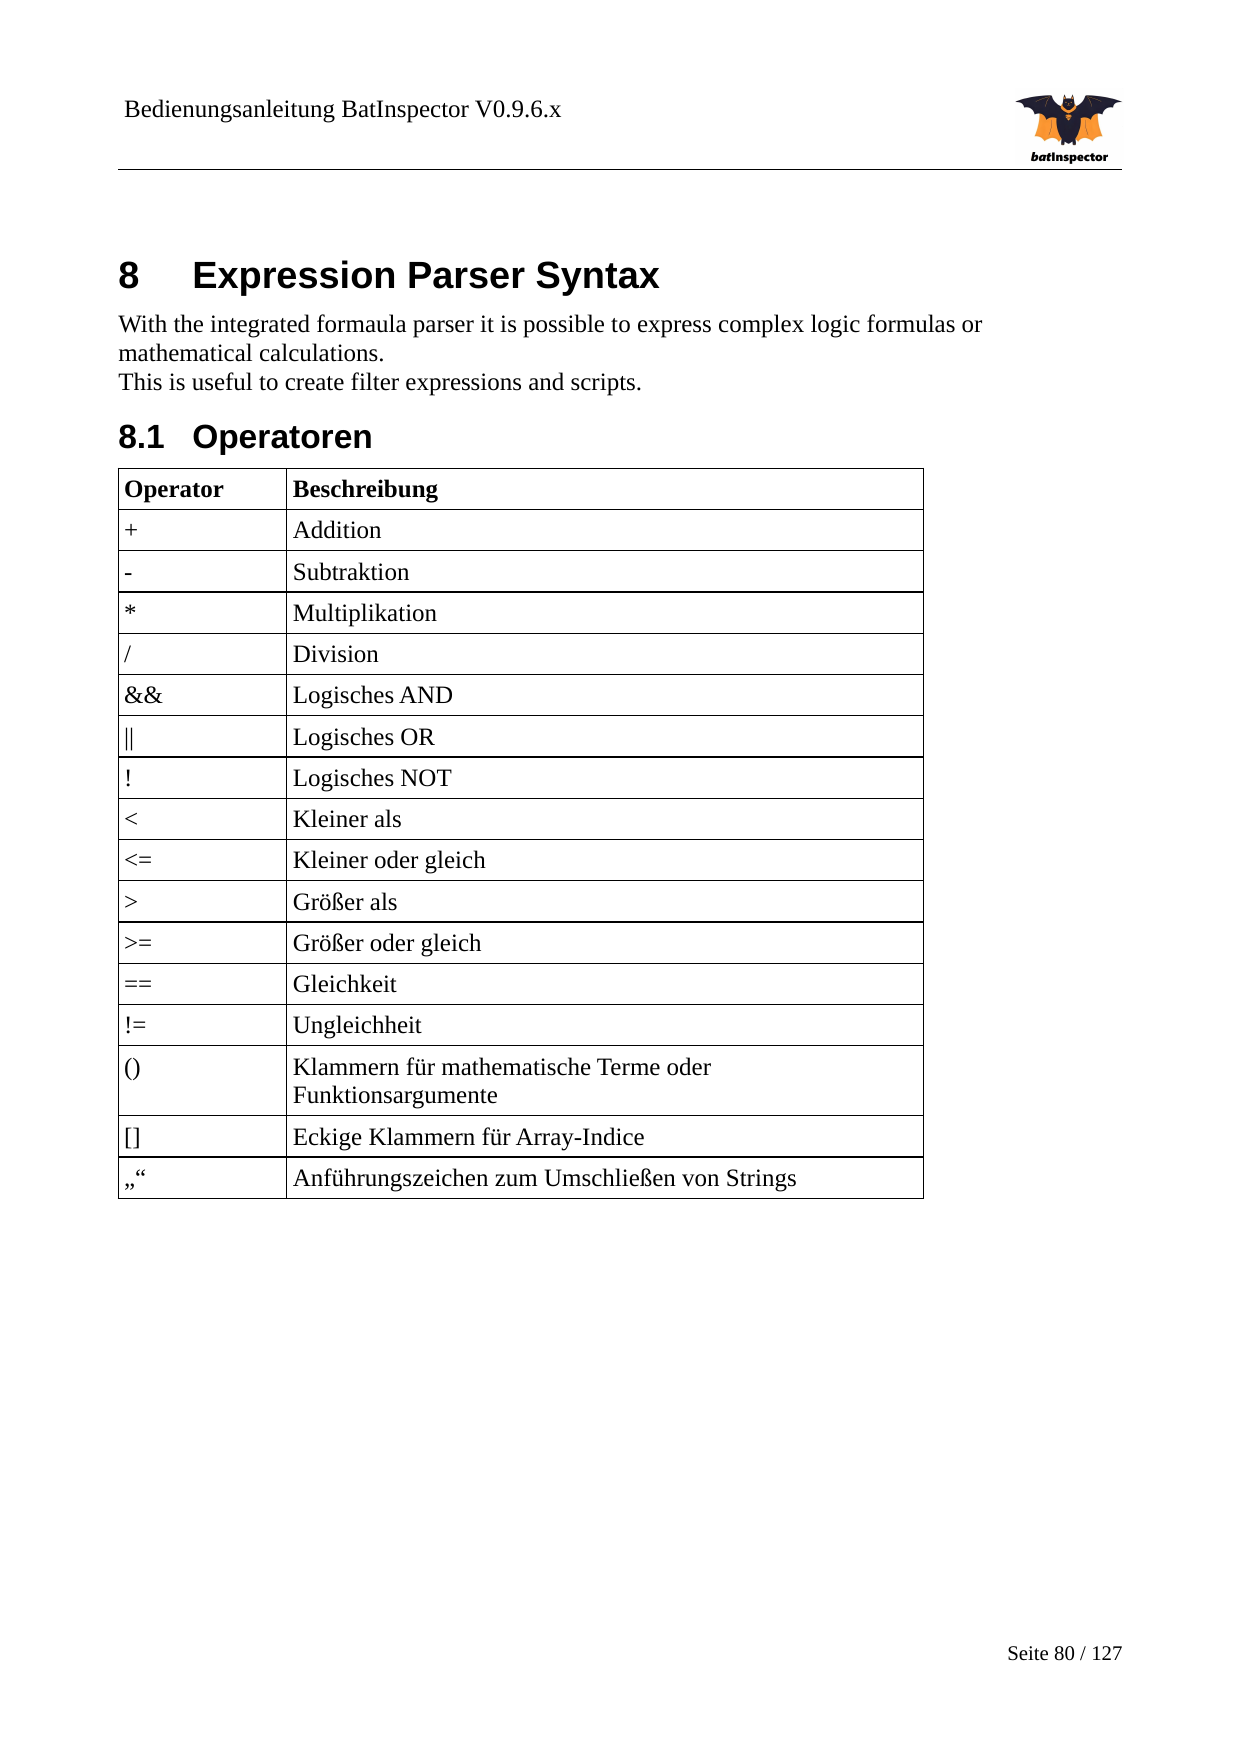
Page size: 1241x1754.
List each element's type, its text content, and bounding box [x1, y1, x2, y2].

table_cell Gleichkeit [287, 964, 923, 1004]
table_cell Division [287, 634, 923, 674]
table_cell >= [119, 923, 286, 963]
table_cell Logisches NOT [287, 758, 923, 798]
table_header Beschreibung [287, 469, 923, 509]
table_cell && [119, 675, 286, 715]
table_cell <= [119, 840, 286, 880]
table_cell || [119, 716, 286, 756]
table_cell Anführungszeichen zum Umschließen von Strings [287, 1158, 923, 1198]
table_cell Kleiner als [287, 799, 923, 839]
table_cell == [119, 964, 286, 1004]
table_cell Logisches AND [287, 675, 923, 715]
table_cell + [119, 510, 286, 550]
picture [1015, 88, 1125, 165]
table_cell ! [119, 758, 286, 798]
table_cell [] [119, 1116, 286, 1156]
table_cell „“ [119, 1158, 286, 1198]
table_cell - [119, 551, 286, 591]
table_cell / [119, 634, 286, 674]
table_cell Ungleichheit [287, 1005, 923, 1045]
table_cell < [119, 799, 286, 839]
table_cell Subtraktion [287, 551, 923, 591]
table_cell Kleiner oder gleich [287, 840, 923, 880]
table_cell Multiplikation [287, 593, 923, 633]
text With the integrated formaula parser it is possible to express complex logic formulas or mathematical calculations. [118, 309, 1122, 367]
table_cell Größer als [287, 881, 923, 921]
table_cell > [119, 881, 286, 921]
table_cell * [119, 593, 286, 633]
table_cell Addition [287, 510, 923, 550]
table_cell != [119, 1005, 286, 1045]
subtitle Expression Parser Syntax [118, 253, 1122, 297]
table_cell Eckige Klammern für Array-Indice [287, 1116, 923, 1156]
table_cell Klammern für mathematische Terme oder Funktionsargumente [287, 1046, 923, 1115]
table_cell Größer oder gleich [287, 923, 923, 963]
table_cell () [119, 1046, 286, 1115]
subtitle Operatoren [118, 416, 1122, 455]
text This is useful to create filter expressions and scripts. [118, 367, 1122, 396]
table_cell Logisches OR [287, 716, 923, 756]
table_header Operator [119, 469, 286, 509]
